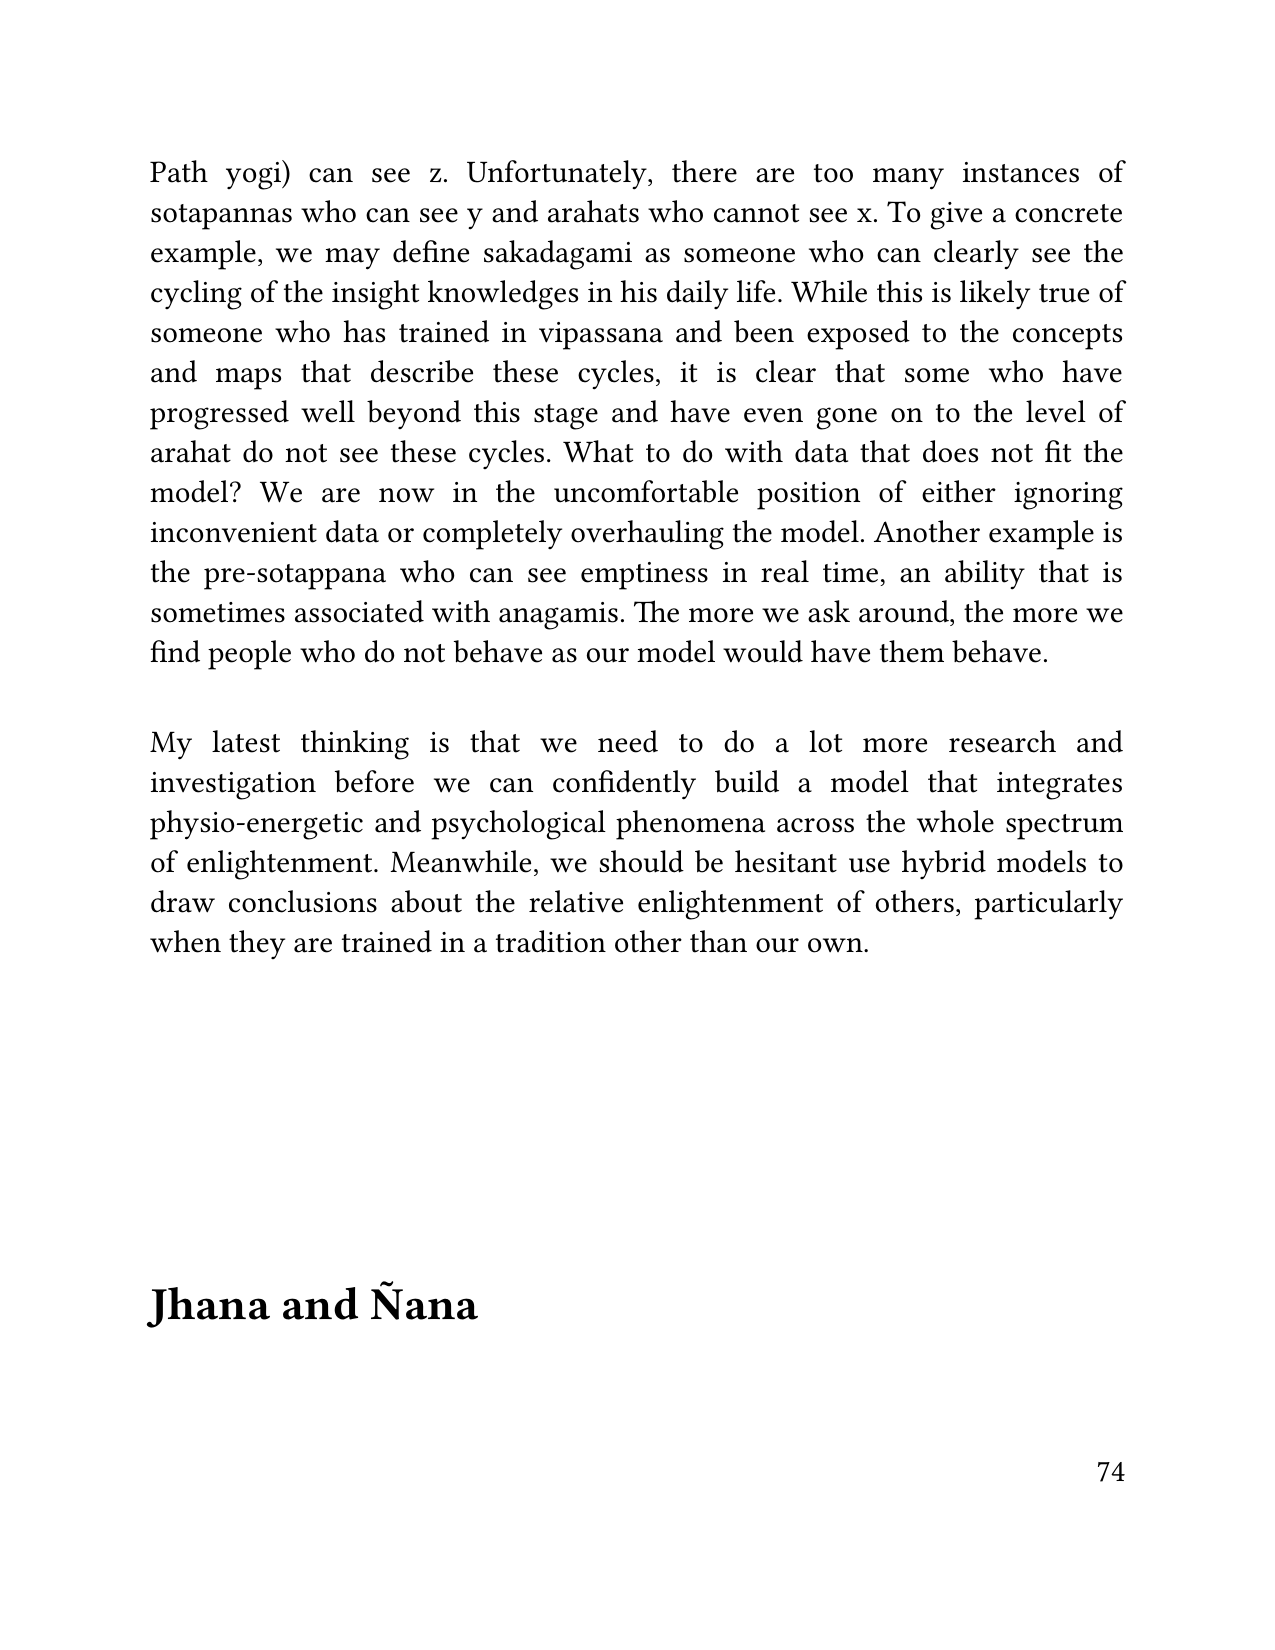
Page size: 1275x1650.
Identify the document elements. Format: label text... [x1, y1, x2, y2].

text Path yogi) can see z. Unfortunately, there are too many instances of sotapannas who can see y and arahats who cannot see x. To give a concrete example, we may define sakadagami as someone who can clearly see the cycling of the insight knowledges in his daily life. While this is likely true of someone who has trained in vipassana and been exposed to the concepts and maps that describe these cycles, it is clear that some who have progressed well beyond this stage and have even gone on to the level of arahat do not see these cycles. What to do with data that does not fit the model? We are now in the uncomfortable position of either ignoring inconvenient data or completely overhauling the model. Another example is the pre-sotappana who can see emptiness in real time, an ability that is sometimes associated with anagamis. The more we ask around, the more we find people who do not behave as our model would have them behave. [150, 150, 1125, 670]
subtitle Jhana and Ñana [150, 1276, 1125, 1331]
text My latest thinking is that we need to do a lot more research and investigation before we can confidently build a model that integrates physio-energetic and psychological phenomena across the whole spectrum of enlightenment. Meanwhile, we should be hesitant use hybrid models to draw conclusions about the relative enlightenment of others, particularly when they are trained in a tradition other than our own. [150, 720, 1125, 960]
